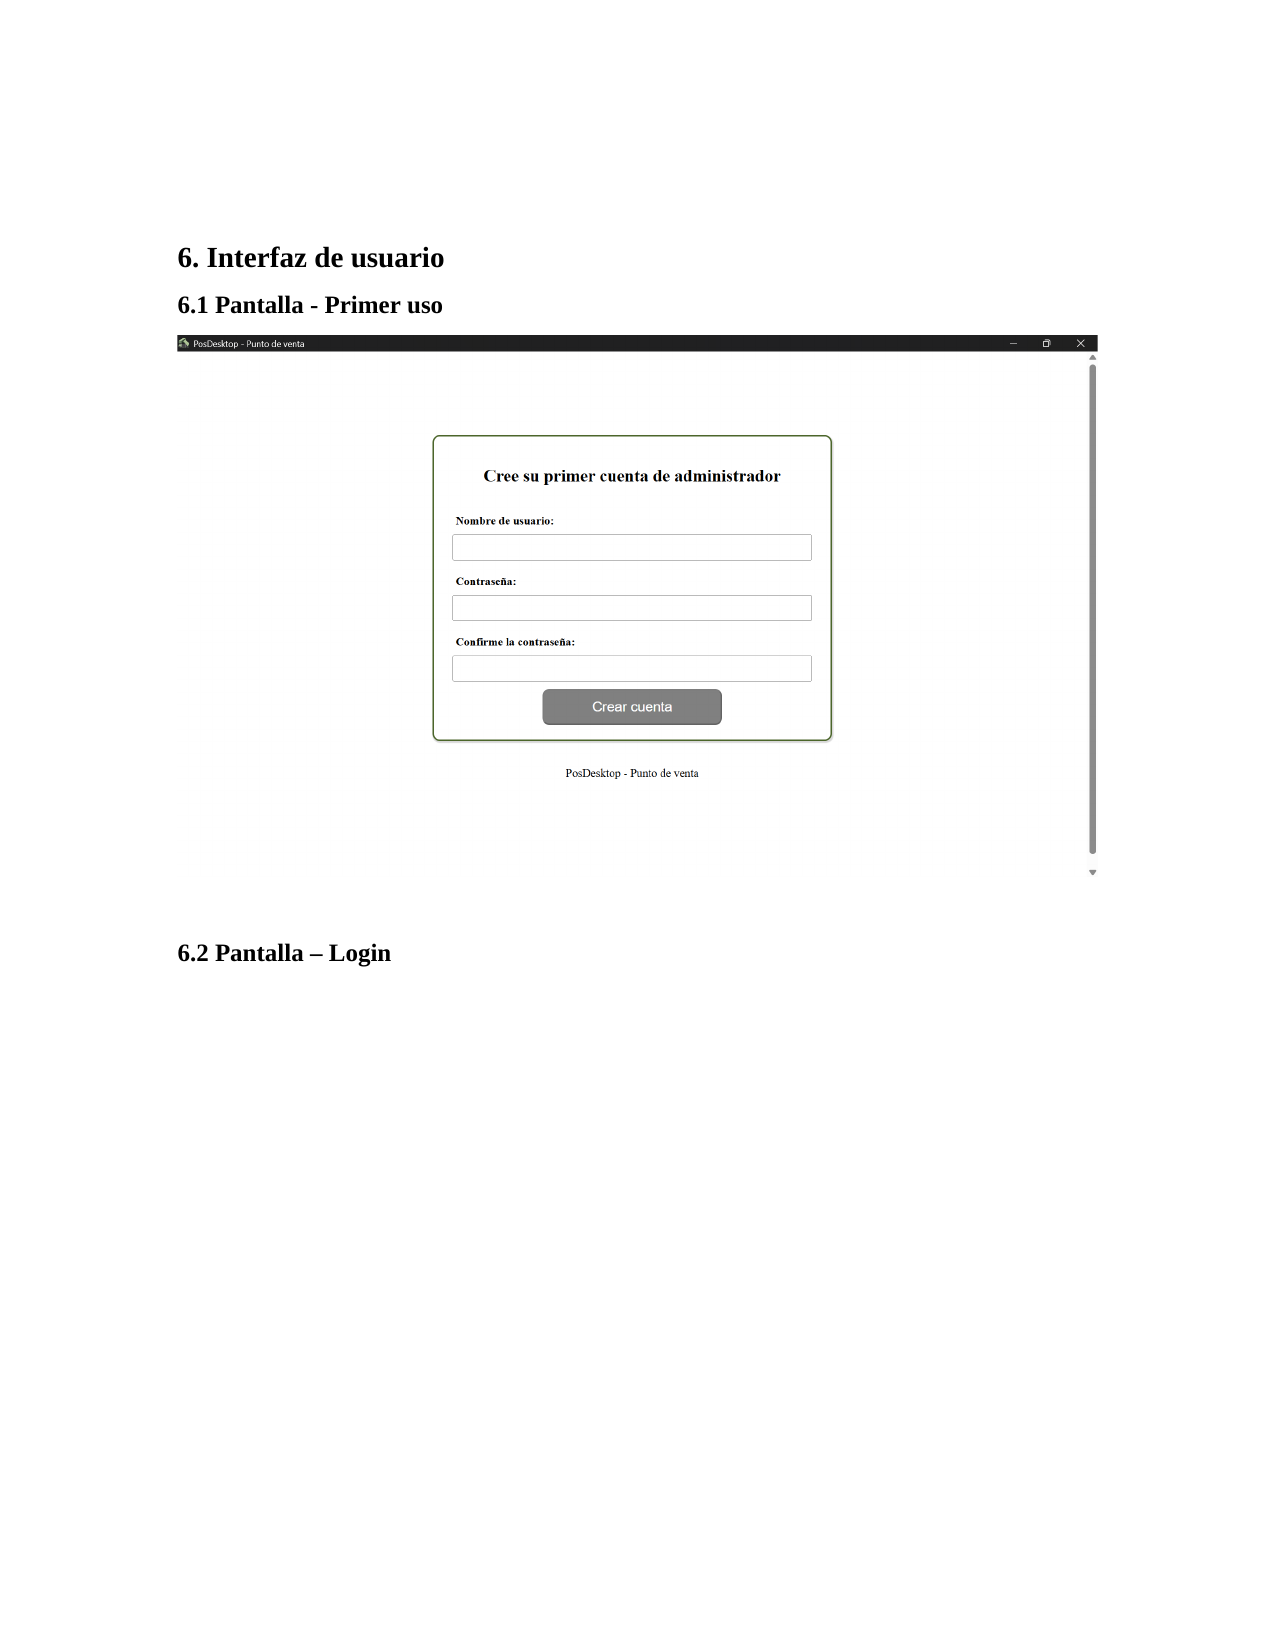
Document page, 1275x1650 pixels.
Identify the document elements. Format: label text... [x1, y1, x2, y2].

text 6. Interfaz de usuario [177, 240, 1098, 273]
text 6.2 Pantalla – Login [177, 938, 1098, 967]
picture [177, 335, 1098, 877]
text 6.1 Pantalla - Primer uso [177, 290, 1098, 319]
